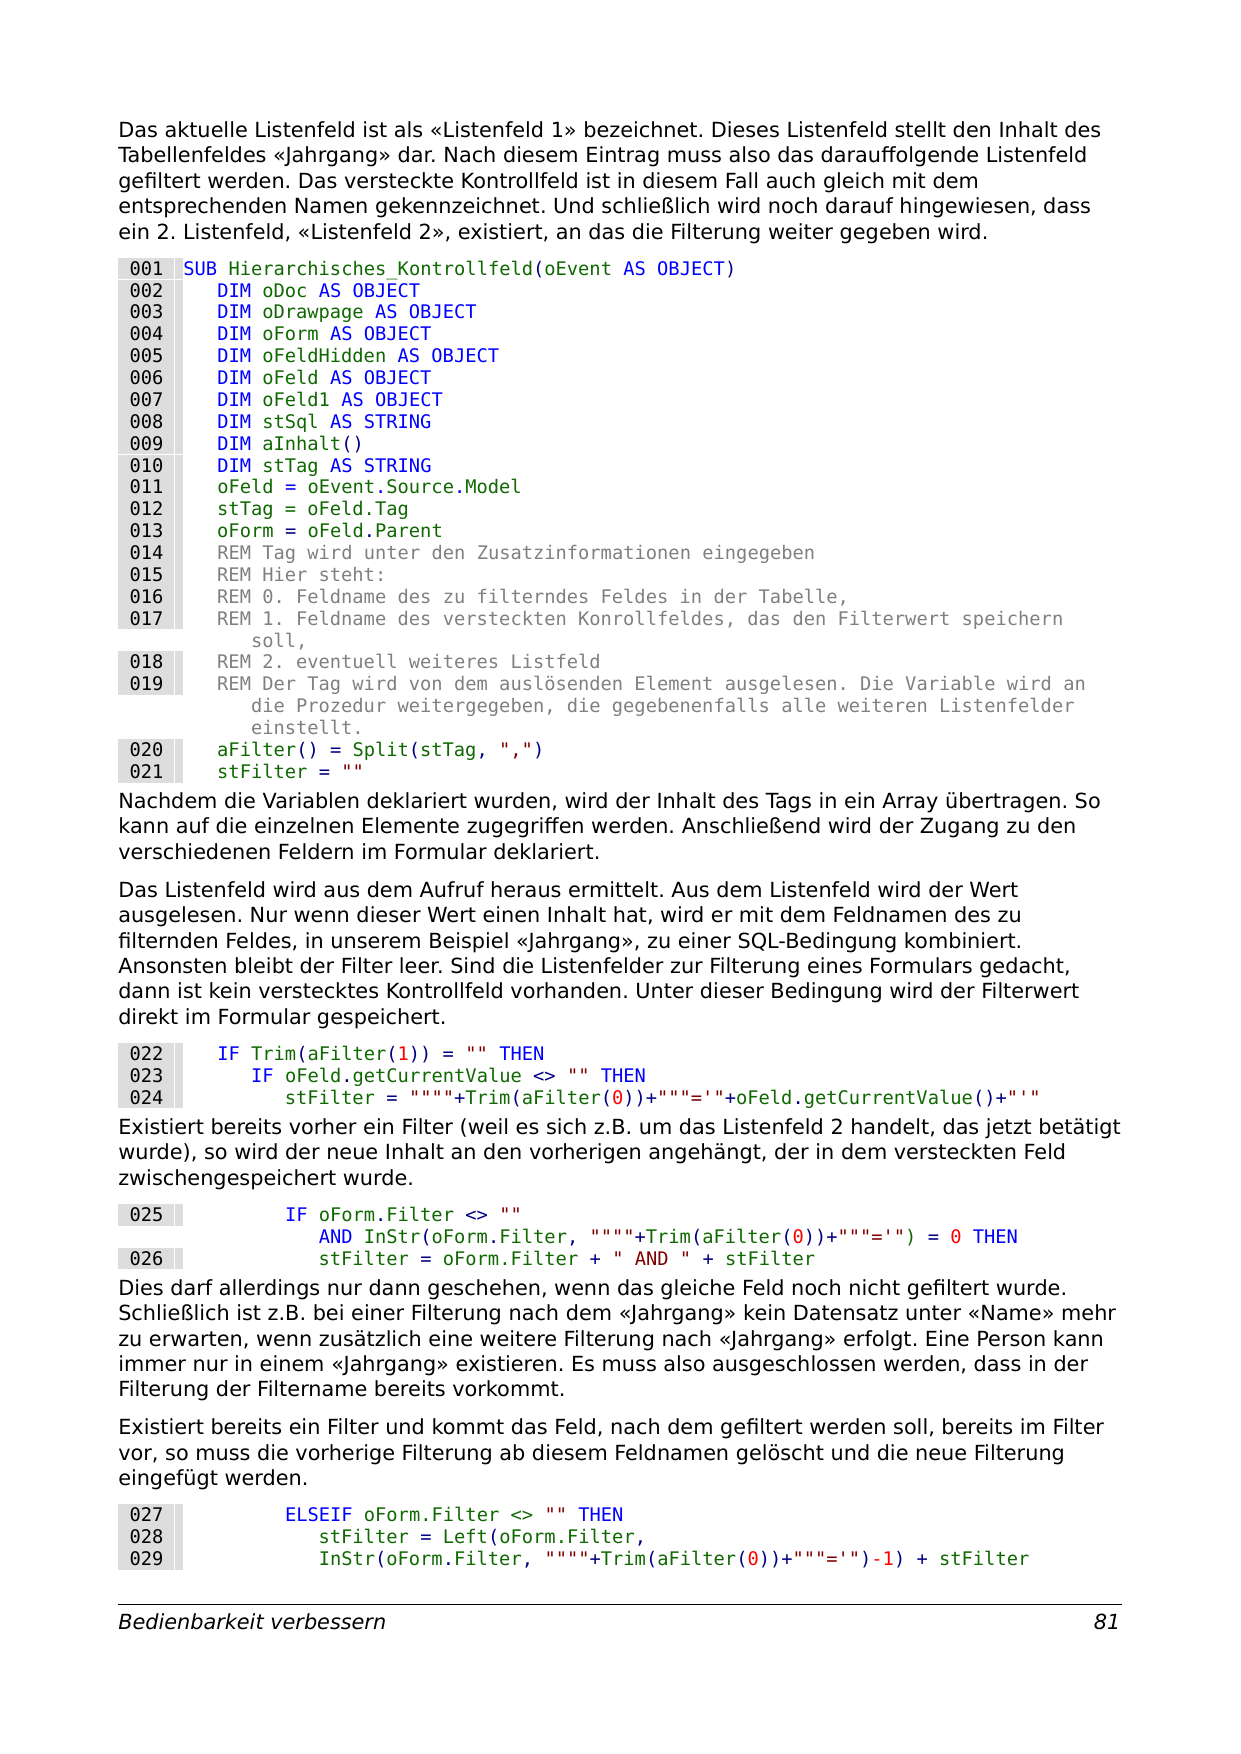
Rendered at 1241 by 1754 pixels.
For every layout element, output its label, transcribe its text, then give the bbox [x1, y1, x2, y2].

list REM Der Tag wird von dem auslösenden Element ausgelesen. Die Variable wird an die Prozedur weitergegeben, die gegebenenfalls alle weiteren Listenfelder einstellt. [118, 673, 1122, 739]
list stFilter = Left(oForm.Filter, [183, 1526, 1122, 1548]
text Dies darf allerdings nur dann geschehen, wenn das gleiche Feld noch nicht gefiltert wurde. Schließlich ist z.B. bei einer Filterung nach dem «Jahrgang» kein Datensatz unter «Name» mehr zu erwarten, wenn zusätzlich eine weitere Filterung nach «Jahrgang» erfolgt. Eine Person kann immer nur in einem «Jahrgang» existieren. Es muss also ausgeschlossen werden, dass in der Filterung der Filtername bereits vorkommt. [118, 1276, 1122, 1402]
list InStr(oForm.Filter, """"+Trim(aFilter(0))+"""='")-1) + stFilter [183, 1548, 1122, 1570]
list DIM stSql AS STRING [183, 411, 1122, 433]
list stFilter = oForm.Filter + " AND " + stFilter [118, 1247, 1122, 1269]
text Existiert bereits ein Filter und kommt das Feld, nach dem gefiltert werden soll, bereits im Filter vor, so muss die vorherige Filterung ab diesem Feldnamen gelöscht und die neue Filterung eingefügt werden. [118, 1415, 1122, 1491]
list DIM oDrawpage AS OBJECT [183, 301, 1122, 323]
list DIM stTag AS STRING [118, 454, 1122, 476]
list IF Trim(aFilter(1)) = "" THEN [183, 1043, 1122, 1065]
list stFilter = "" [183, 761, 1122, 783]
list REM 1. Feldname des versteckten Konrollfeldes, das den Filterwert speichern soll, [118, 608, 1122, 651]
list stFilter = """"+Trim(aFilter(0))+"""='"+oFeld.getCurrentValue()+"'" [183, 1087, 1122, 1108]
list DIM oFeld AS OBJECT [183, 367, 1122, 389]
list SUB Hierarchisches_Kontrollfeld(oEvent AS OBJECT) [183, 258, 1122, 279]
text Das aktuelle Listenfeld ist als «Listenfeld 1» bezeichnet. Dieses Listenfeld stellt den Inhalt des Tabellenfeldes «Jahrgang» dar. Nach diesem Eintrag muss also das darauffolgende Listenfeld gefiltert werden. Das versteckte Kontrollfeld ist in diesem Fall auch gleich mit dem entsprechenden Namen gekennzeichnet. Und schließlich wird noch darauf hingewiesen, dass ein 2. Listenfeld, «Listenfeld 2», existiert, an das die Filterung weiter gegeben wird. [118, 118, 1122, 244]
list IF oFeld.getCurrentValue <> "" THEN [183, 1065, 1122, 1087]
list aFilter() = Split(stTag, ",") [183, 739, 1122, 761]
list stTag = oFeld.Tag [183, 498, 1122, 520]
list DIM oDoc AS OBJECT [118, 279, 1122, 301]
list IF oForm.Filter <> "" AND InStr(oForm.Filter, """"+Trim(aFilter(0))+"""='") = 0 THEN [118, 1204, 1122, 1247]
list DIM oFeld1 AS OBJECT [183, 389, 1122, 411]
list REM Hier steht: [183, 564, 1122, 586]
list oFeld = oEvent.Source.Model [183, 476, 1122, 498]
text Nachdem die Variablen deklariert wurden, wird der Inhalt des Tags in ein Array übertragen. So kann auf die einzelnen Elemente zugegriffen werden. Anschließend wird der Zugang zu den verschiedenen Feldern im Formular deklariert. [118, 789, 1122, 864]
list oForm = oFeld.Parent [183, 520, 1122, 542]
text Das Listenfeld wird aus dem Aufruf heraus ermittelt. Aus dem Listenfeld wird der Wert ausgelesen. Nur wenn dieser Wert einen Inhalt hat, wird er mit dem Feldnamen des zu filternden Feldes, in unserem Beispiel «Jahrgang», zu einer SQL-Bedingung kombiniert. Ansonsten bleibt der Filter leer. Sind die Listenfelder zur Filterung eines Formulars gedacht, dann ist kein verstecktes Kontrollfeld vorhanden. Unter dieser Bedingung wird der Filterwert direkt im Formular gespeichert. [118, 878, 1122, 1029]
list DIM aInhalt() [183, 433, 1122, 454]
list DIM oFeldHidden AS OBJECT [183, 345, 1122, 367]
text Existiert bereits vorher ein Filter (weil es sich z.B. um das Listenfeld 2 handelt, das jetzt betätigt wurde), so wird der neue Inhalt an den vorherigen angehängt, der in dem versteckten Feld zwischengespeichert wurde. [118, 1115, 1122, 1190]
list DIM oForm AS OBJECT [183, 323, 1122, 345]
list REM Tag wird unter den Zusatzinformationen eingegeben [183, 542, 1122, 564]
list ELSEIF oForm.Filter <> "" THEN [183, 1504, 1122, 1526]
list REM 0. Feldname des zu filterndes Feldes in der Tabelle, [183, 586, 1122, 608]
list REM 2. eventuell weiteres Listfeld [183, 651, 1122, 673]
